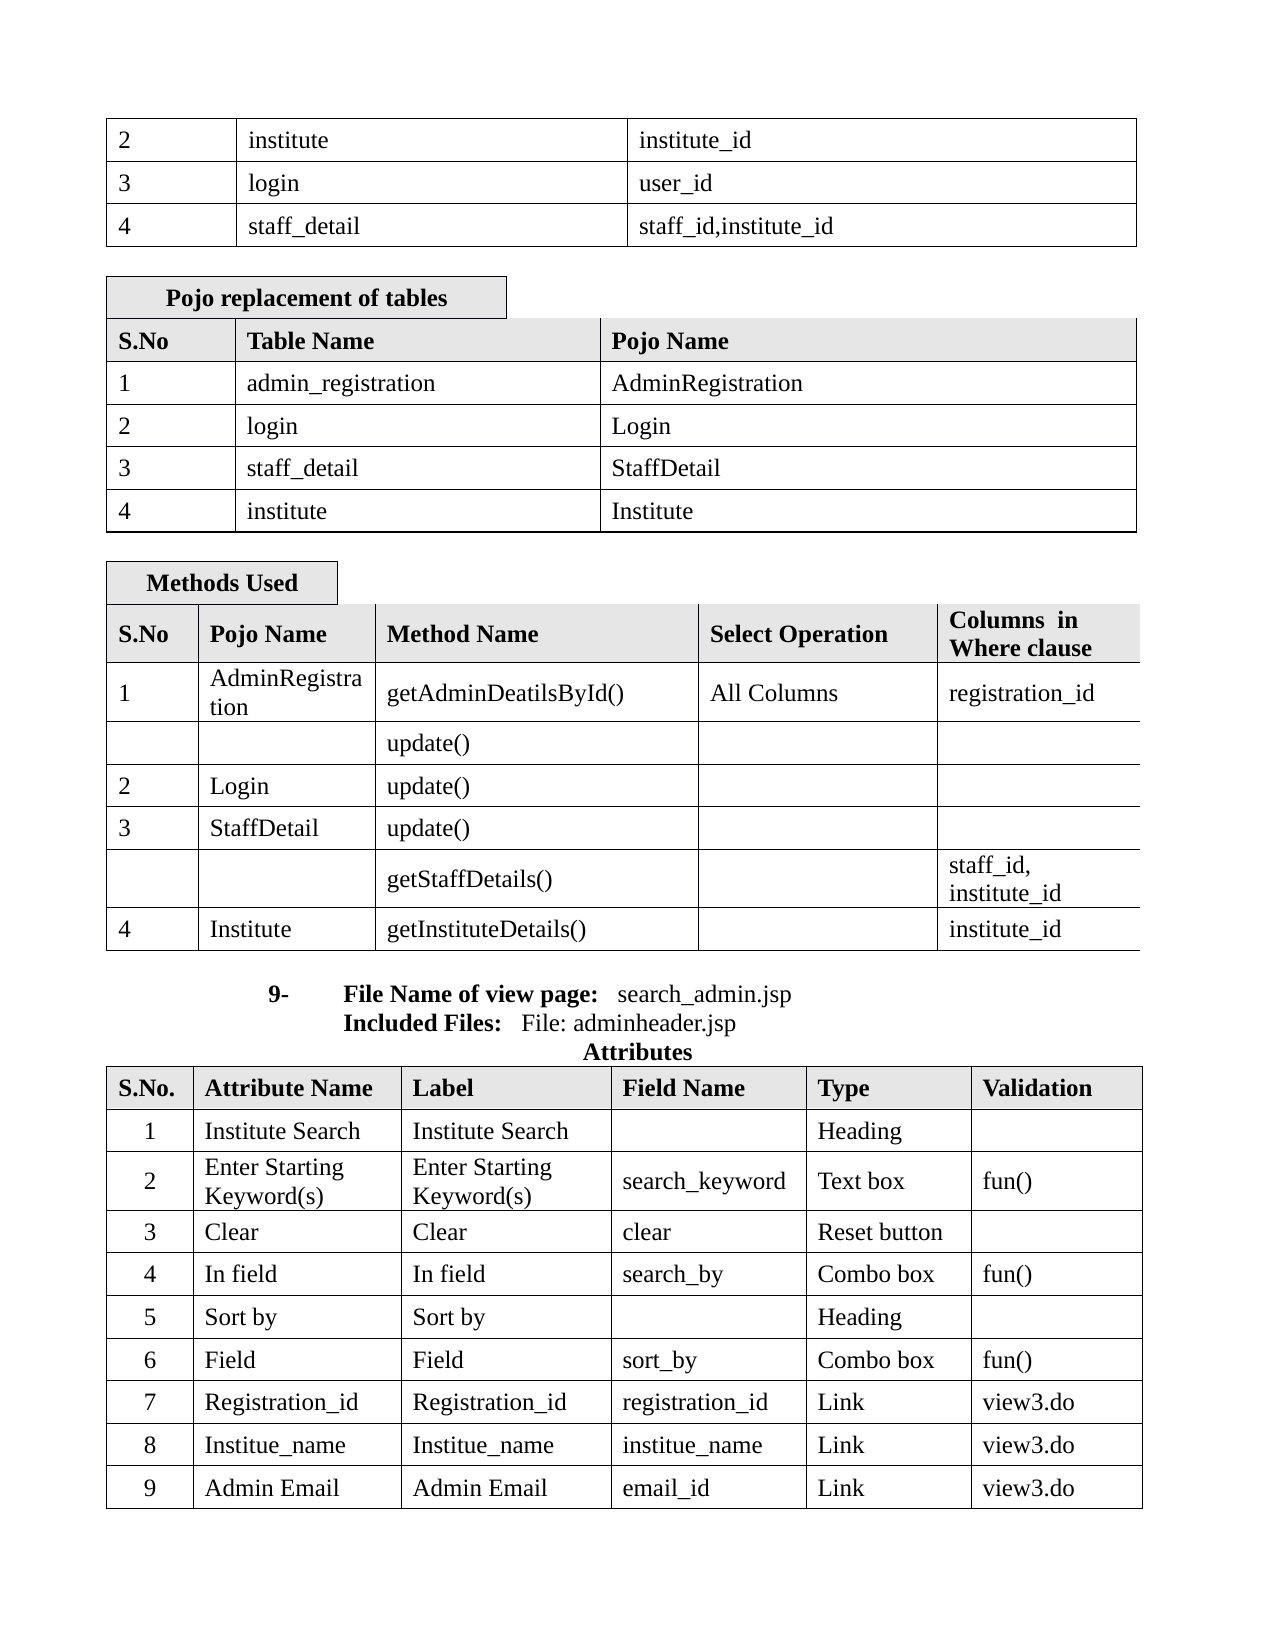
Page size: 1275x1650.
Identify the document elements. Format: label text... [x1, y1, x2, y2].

table_cell In field [402, 1253, 611, 1295]
table_cell Clear [194, 1211, 401, 1252]
table_cell update() [376, 765, 698, 806]
table_cell getAdminDeatilsById() [376, 663, 698, 721]
table_cell update() [376, 807, 698, 849]
table_cell fun() [972, 1339, 1142, 1380]
table_cell [699, 765, 937, 806]
table_cell login [236, 405, 600, 446]
text Attributes [118, 1037, 1157, 1066]
table_header Attribute Name [194, 1067, 401, 1108]
table_cell Admin Email [402, 1466, 611, 1508]
table_header Type [807, 1067, 971, 1108]
table_cell Clear [402, 1211, 611, 1252]
table_cell clear [612, 1211, 806, 1252]
table_cell S.No [107, 319, 235, 361]
table_cell Field [194, 1339, 401, 1380]
table_cell login [237, 162, 627, 203]
table_cell [107, 722, 198, 763]
table_cell [938, 807, 1140, 849]
table_header Label [402, 1067, 611, 1108]
table_cell S.No [107, 605, 198, 662]
table_cell [972, 1211, 1142, 1252]
table_cell Pojo Name [199, 604, 375, 662]
table_cell Heading [807, 1110, 971, 1151]
table_cell [199, 722, 375, 763]
table_cell Institute Search [402, 1110, 611, 1151]
table_cell registration_id [938, 663, 1140, 721]
table_cell Field [402, 1339, 611, 1380]
table_cell 2 [107, 119, 236, 161]
table_cell 1 [107, 362, 235, 403]
table_cell All Columns [699, 663, 937, 721]
table_cell 4 [107, 204, 236, 246]
table_cell 6 [107, 1339, 193, 1380]
table_cell Enter Starting Keyword(s) [194, 1152, 401, 1209]
table_cell staff_id,institute_id [628, 204, 1136, 246]
table_cell staff_detail [237, 204, 627, 246]
table_cell Sort by [194, 1296, 401, 1337]
table_cell admin_registration [236, 362, 600, 403]
table_cell [612, 1110, 806, 1151]
table_cell staff_detail [236, 447, 600, 489]
table_cell [612, 1296, 806, 1337]
table_cell Sort by [402, 1296, 611, 1337]
table_header Field Name [612, 1067, 806, 1108]
table_cell view3.do [972, 1424, 1142, 1465]
table_cell Combo box [807, 1253, 971, 1295]
table_cell Institute [601, 490, 1136, 531]
table_cell [699, 807, 937, 849]
table_cell Login [601, 405, 1136, 446]
table_cell Link [807, 1466, 971, 1508]
table_cell 3 [107, 162, 236, 203]
table_cell update() [376, 722, 698, 763]
table_cell 3 [107, 1211, 193, 1252]
table_cell [107, 850, 198, 907]
table_cell user_id [628, 162, 1136, 203]
table_header Methods Used [107, 562, 337, 604]
table_cell fun() [972, 1152, 1142, 1209]
table_cell email_id [612, 1466, 806, 1508]
table_cell 2 [107, 405, 235, 446]
table_cell 1 [107, 663, 198, 721]
table_cell Registration_id [402, 1381, 611, 1423]
table_cell Pojo Name [601, 318, 1136, 361]
table_cell 2 [107, 1152, 193, 1209]
table_cell [938, 722, 1140, 763]
table_cell getStaffDetails() [376, 850, 698, 907]
table_cell 4 [107, 490, 235, 531]
table_cell [699, 722, 937, 763]
table_cell AdminRegistration [199, 663, 375, 721]
table_cell Combo box [807, 1339, 971, 1380]
table_cell Text box [807, 1152, 971, 1209]
table_cell search_by [612, 1253, 806, 1295]
table_cell Reset button [807, 1211, 971, 1252]
table_cell 3 [107, 807, 198, 849]
table_cell Institute Search [194, 1110, 401, 1151]
table_cell view3.do [972, 1466, 1142, 1508]
table_cell Select Operation [699, 604, 937, 662]
table_cell fun() [972, 1253, 1142, 1295]
table_cell getInstituteDetails() [376, 908, 698, 950]
table_cell registration_id [612, 1381, 806, 1423]
table_cell institue_name [612, 1424, 806, 1465]
table_cell StaffDetail [601, 447, 1136, 489]
table_cell 5 [107, 1296, 193, 1337]
table_cell [699, 908, 937, 950]
table_cell Institue_name [194, 1424, 401, 1465]
table_cell Admin Email [194, 1466, 401, 1508]
table_header Pojo replacement of tables [107, 277, 506, 318]
table_cell In field [194, 1253, 401, 1295]
table_cell Login [199, 765, 375, 806]
table_cell Enter Starting Keyword(s) [402, 1152, 611, 1209]
table_cell StaffDetail [199, 807, 375, 849]
table_cell Heading [807, 1296, 971, 1337]
table_cell view3.do [972, 1381, 1142, 1423]
table_cell Registration_id [194, 1381, 401, 1423]
table_cell Table Name [236, 318, 600, 361]
table_cell [199, 850, 375, 907]
table_cell search_keyword [612, 1152, 806, 1209]
table_cell 1 [107, 1110, 193, 1151]
table_cell Institue_name [402, 1424, 611, 1465]
table_header Validation [972, 1067, 1142, 1108]
text 9- File Name of view page: search_admin.jsp [118, 979, 1157, 1008]
table_cell Link [807, 1424, 971, 1465]
table_cell sort_by [612, 1339, 806, 1380]
table_cell AdminRegistration [601, 362, 1136, 403]
table_cell institute_id [938, 908, 1140, 950]
table_cell institute_id [628, 119, 1136, 161]
table_cell [972, 1110, 1142, 1151]
table_header S.No. [107, 1067, 193, 1108]
table_cell Link [807, 1381, 971, 1423]
table_cell institute [237, 119, 627, 161]
table_cell 4 [107, 1253, 193, 1295]
table_cell [699, 850, 937, 907]
table_cell staff_id, institute_id [938, 850, 1140, 907]
table_cell 3 [107, 447, 235, 489]
table_cell Columns in Where clause [938, 604, 1140, 662]
table_cell Institute [199, 908, 375, 950]
table_cell 4 [107, 908, 198, 950]
table_cell Method Name [376, 604, 698, 662]
table_cell 2 [107, 765, 198, 806]
table_cell 7 [107, 1381, 193, 1423]
table_cell [938, 765, 1140, 806]
table_cell [972, 1296, 1142, 1337]
table_cell institute [236, 490, 600, 531]
table_cell 9 [107, 1466, 193, 1508]
text Included Files: File: adminheader.jsp [295, 1008, 1157, 1037]
table_cell 8 [107, 1424, 193, 1465]
